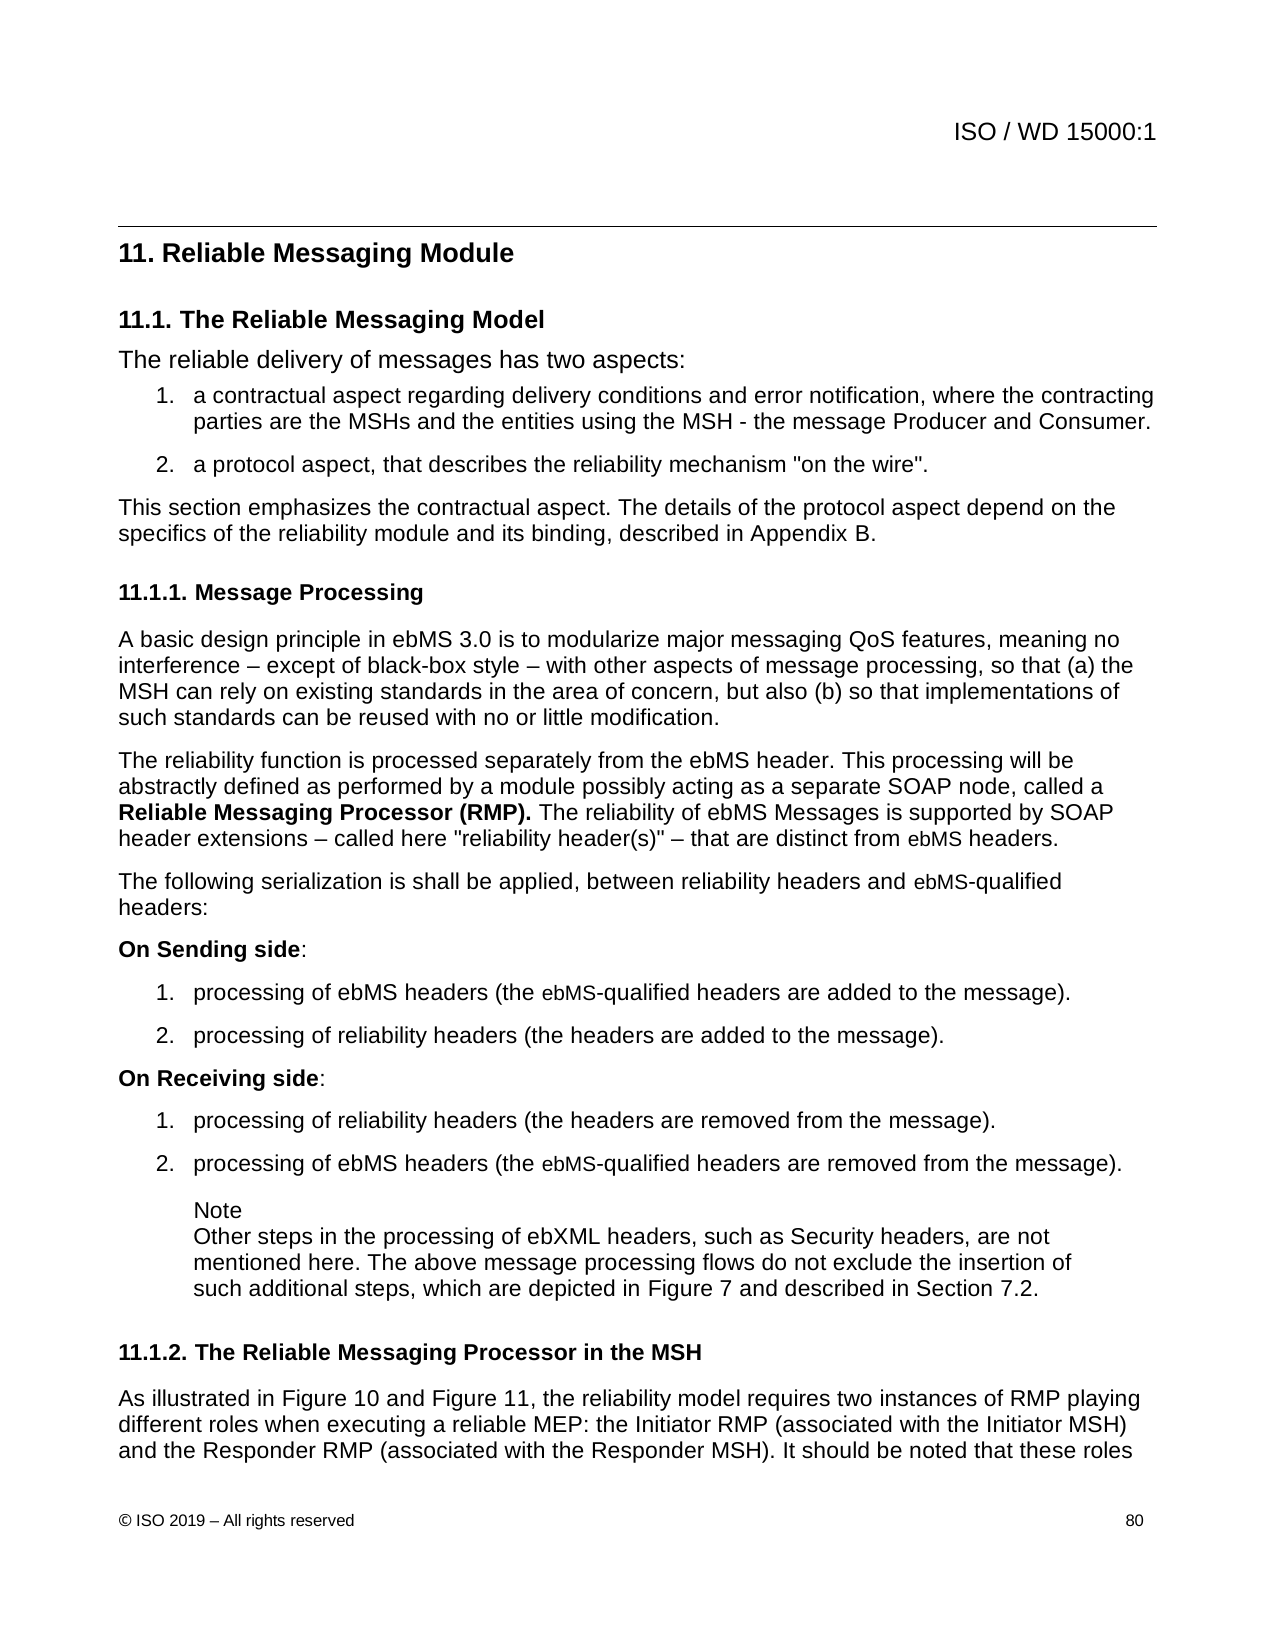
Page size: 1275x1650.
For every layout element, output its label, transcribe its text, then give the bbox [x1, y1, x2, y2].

subtitle The Reliable Messaging Processor in the MSH [118, 1339, 1157, 1365]
list processing of reliability headers (the headers are removed from the message). [156, 1108, 1157, 1134]
text On Sending side: [118, 937, 1157, 963]
text As illustrated in Figure 10 and Figure 11, the reliability model requires two instances of RMP playing different roles when executing a reliable MEP: the Initiator RMP (associated with the Initiator MSH) and the Responder RMP (associated with the Responder MSH). It should be noted that these roles [118, 1386, 1157, 1464]
list a protocol aspect, that describes the reliability mechanism "on the wire". [156, 451, 1157, 477]
text A basic design principle in ebMS 3.0 is to modularize major messaging QoS features, meaning no interference – except of black-box style – with other aspects of message processing, so that (a) the MSH can rely on existing standards in the area of concern, but also (b) so that implementations of such standards can be reused with no or little modification. [118, 626, 1157, 731]
text The reliability function is processed separately from the ebMS header. This processing will be abstractly defined as performed by a module possibly acting as a separate SOAP node, called a Reliable Messaging Processor (RMP). The reliability of ebMS Messages is supported by SOAP header extensions – called here "reliability header(s)" – that are distinct from ebMS headers. [118, 747, 1157, 851]
text Note Other steps in the processing of ebXML headers, such as Security headers, are not mentioned here. The above message processing flows do not exclude the insertion of such additional steps, which are depicted in Figure 7 and described in Section 7.2. [193, 1197, 1082, 1301]
text On Receiving side: [118, 1065, 1157, 1091]
subtitle Message Processing [118, 579, 1157, 606]
subtitle The Reliable Messaging Model [118, 306, 1157, 334]
list processing of ebMS headers (the ebMS-qualified headers are removed from the message). [156, 1150, 1157, 1176]
text This section emphasizes the contractual aspect. The details of the protocol aspect depend on the specifics of the reliability module and its binding, described in Appendix B. [118, 494, 1157, 546]
list a contractual aspect regarding delivery conditions and error notification, where the contracting parties are the MSHs and the entities using the MSH - the message Producer and Consumer. [156, 383, 1157, 435]
text The reliable delivery of messages has two aspects: [118, 346, 1157, 374]
text The following serialization is shall be applied, between reliability headers and ebMS-qualified headers: [118, 868, 1157, 920]
list processing of reliability headers (the headers are added to the message). [156, 1022, 1157, 1048]
list processing of ebMS headers (the ebMS-qualified headers are added to the message). [156, 979, 1157, 1006]
subtitle Reliable Messaging Module [118, 227, 1157, 268]
